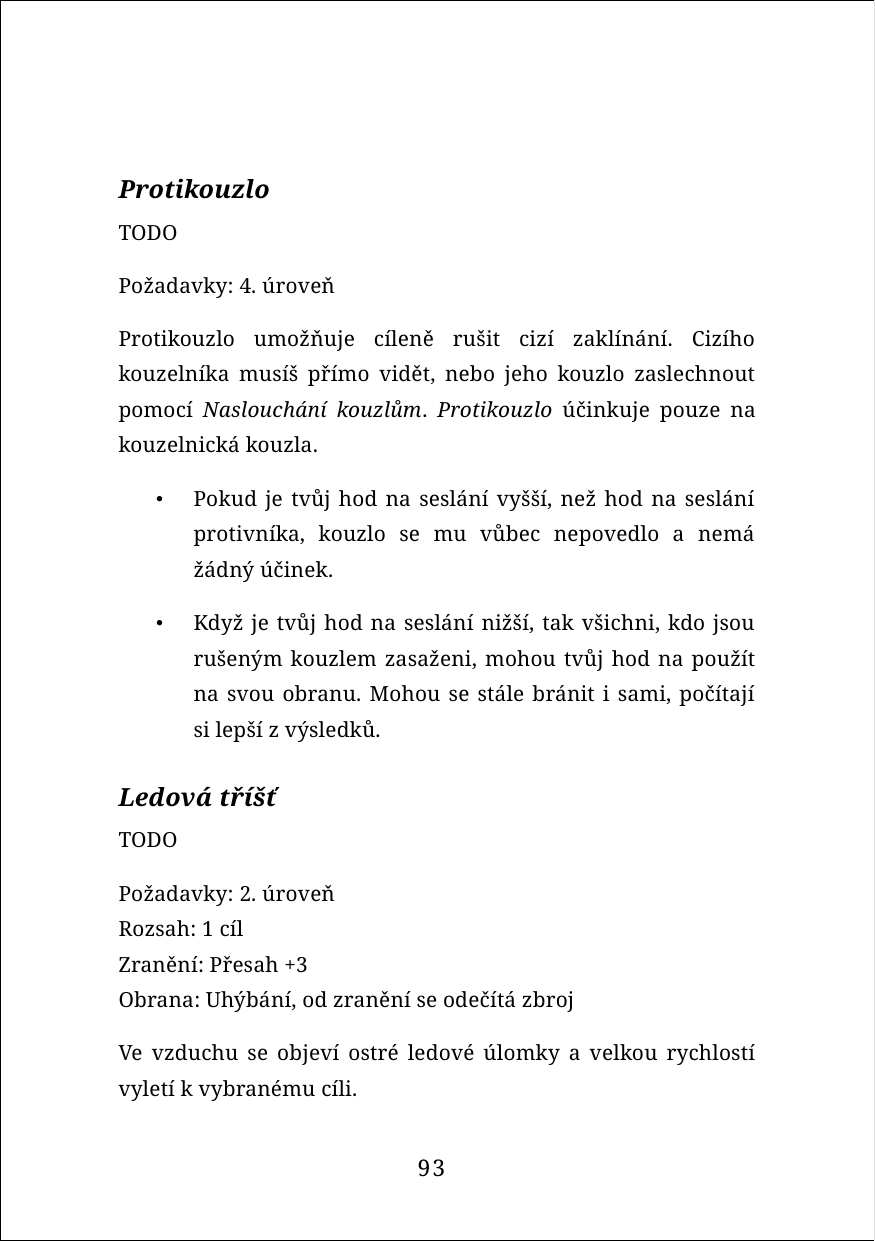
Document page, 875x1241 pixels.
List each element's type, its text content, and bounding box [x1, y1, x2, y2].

list Pokud je tvůj hod na seslání vyšší, než hod na seslání protivníka, kouzlo se mu vůbec nepovedlo a nemá žádný účinek. [156, 484, 756, 583]
text Požadavky: 2. úroveň Rozsah: 1 cíl Zranění: Přesah +3 Obrana: Uhýbání, od zranění se odečítá zbroj [118, 879, 756, 1014]
text TODO [118, 826, 756, 854]
text Protikouzlo umožňuje cíleně rušit cizí zaklínání. Cizího kouzelníka musíš přímo vidět, nebo jeho kouzlo zaslechnout pomocí Naslouchání kouzlům. Protikouzlo účinkuje pouze na kouzelnická kouzla. [118, 324, 756, 459]
subtitle Protikouzlo [118, 172, 756, 206]
text Ve vzduchu se objeví ostré ledové úlomky a velkou rychlostí vyletí k vybranému cíli. [118, 1038, 756, 1102]
text Požadavky: 4. úroveň [118, 271, 756, 299]
list Když je tvůj hod na seslání nižší, tak všichni, kdo jsou rušeným kouzlem zasaženi, mohou tvůj hod na použít na svou obranu. Mohou se stále bránit i sami, počítají si lepší z výsledků. [156, 608, 756, 743]
text TODO [118, 218, 756, 246]
subtitle Ledová tříšť [118, 780, 756, 814]
